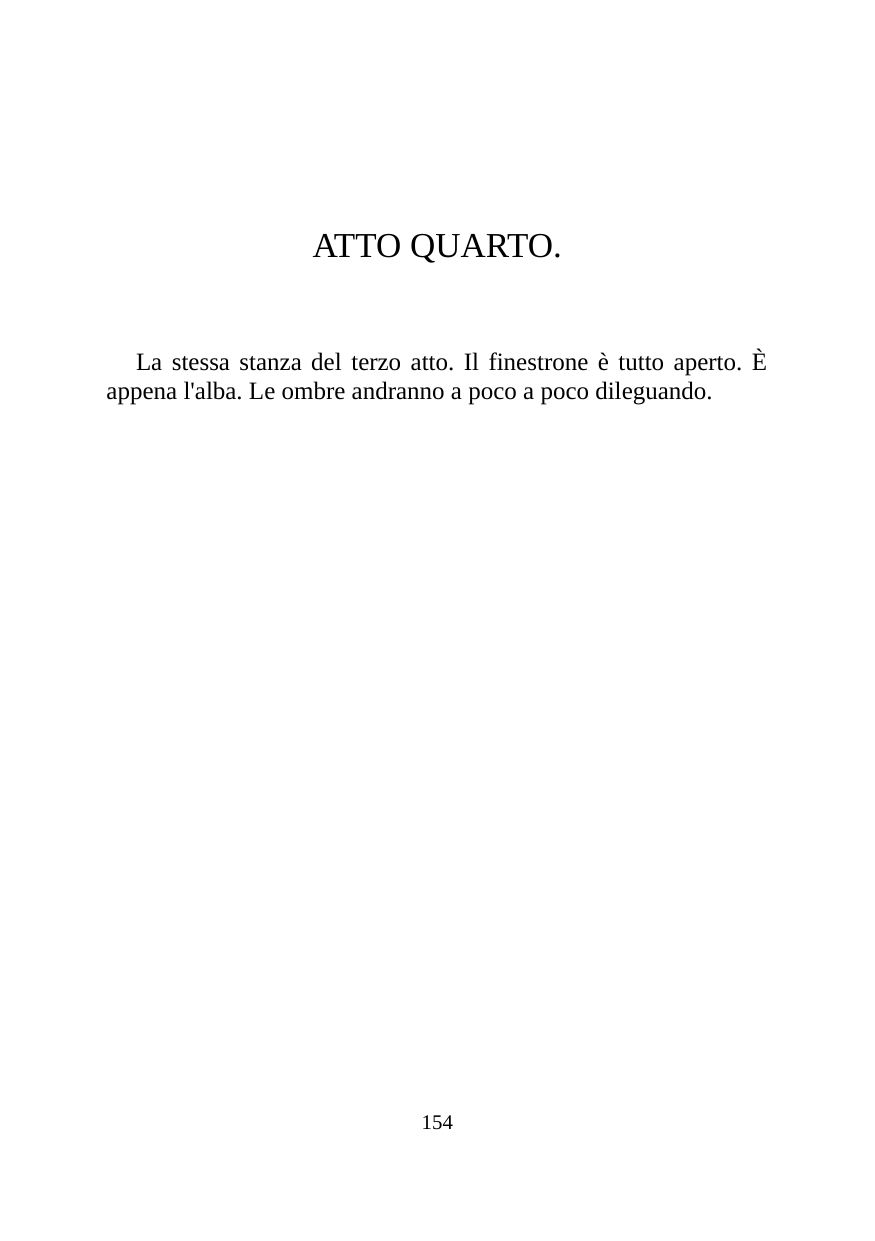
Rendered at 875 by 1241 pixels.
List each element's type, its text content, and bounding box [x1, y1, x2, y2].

text La stessa stanza del terzo atto. Il finestrone è tutto aperto. È appena l'alba. Le ombre andranno a poco a poco dileguando. [106, 347, 768, 405]
subtitle ATTO QUARTO. [106, 224, 768, 264]
